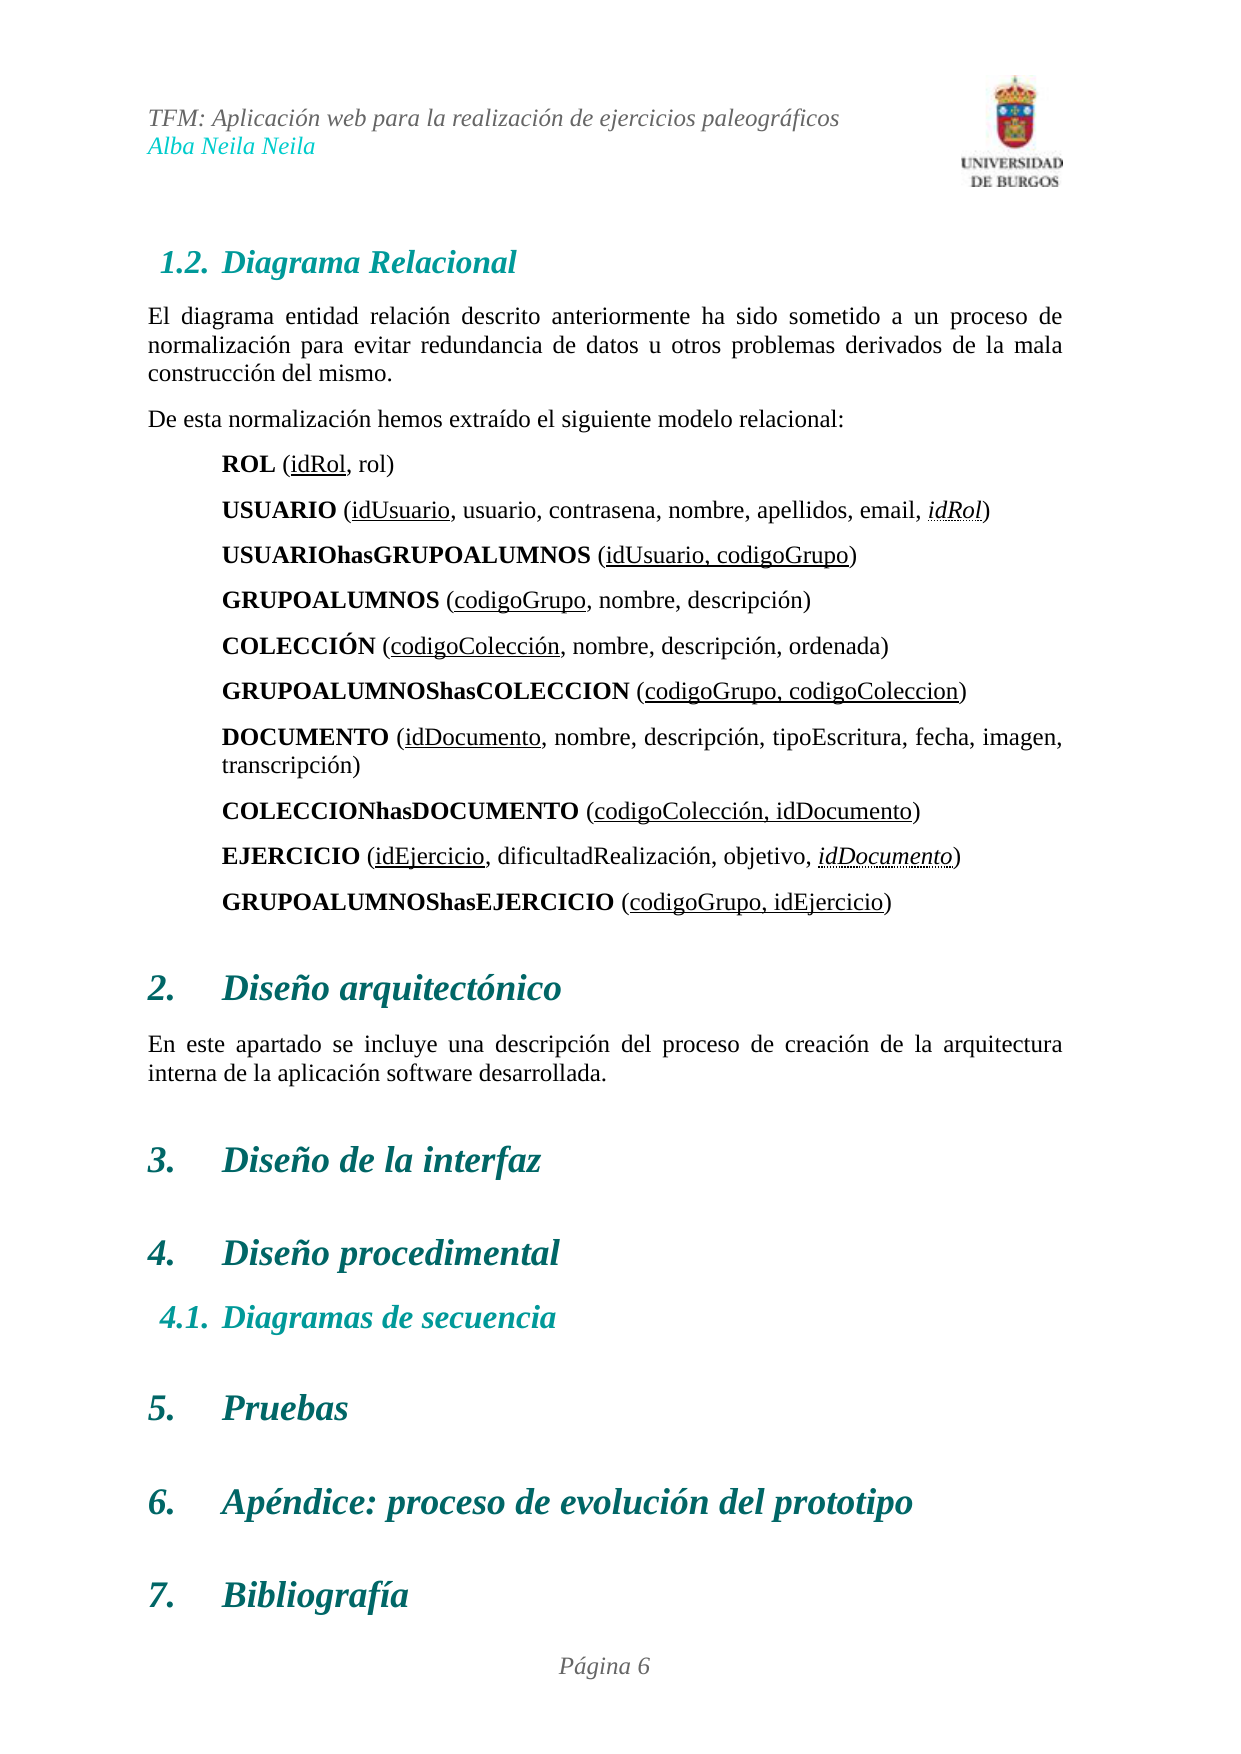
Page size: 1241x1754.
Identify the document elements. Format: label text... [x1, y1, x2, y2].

text DOCUMENTO (idDocumento, nombre, descripción, tipoEscritura, fecha, imagen, transcripción) [222, 722, 1063, 779]
subtitle Diseño procedimental [148, 1231, 1063, 1274]
text El diagrama entidad relación descrito anteriormente ha sido sometido a un proceso de normalización para evitar redundancia de datos u otros problemas derivados de la mala construcción del mismo. [148, 301, 1063, 387]
subtitle Diagramas de secuencia [159, 1297, 1063, 1336]
text En este apartado se incluye una descripción del proceso de creación de la arquitectura interna de la aplicación software desarrollada. [148, 1029, 1063, 1087]
text COLECCIONhasDOCUMENTO (codigoColección, idDocumento) [222, 796, 1063, 825]
picture [961, 75, 1063, 187]
text ROL (idRol, rol) [222, 449, 1063, 478]
text GRUPOALUMNOS (codigoGrupo, nombre, descripción) [222, 586, 1063, 614]
text GRUPOALUMNOShasCOLECCION (codigoGrupo, codigoColeccion) [222, 676, 1063, 705]
text GRUPOALUMNOShasEJERCICIO (codigoGrupo, idEjercicio) [222, 887, 1063, 916]
subtitle Apéndice: proceso de evolución del prototipo [148, 1479, 1063, 1522]
subtitle Pruebas [148, 1386, 1063, 1429]
subtitle Diseño arquitectónico [148, 966, 1063, 1009]
text COLECCIÓN (codigoColección, nombre, descripción, ordenada) [222, 631, 1063, 660]
text EJERCICIO (idEjercicio, dificultadRealización, objetivo, idDocumento) [222, 841, 1063, 870]
text USUARIOhasGRUPOALUMNOS (idUsuario, codigoGrupo) [222, 540, 1063, 569]
subtitle Bibliografía [148, 1572, 1063, 1616]
subtitle Diseño de la interfaz [148, 1137, 1063, 1180]
text De esta normalización hemos extraído el siguiente modelo relacional: [148, 404, 1063, 433]
text USUARIO (idUsuario, usuario, contrasena, nombre, apellidos, email, idRol) [222, 495, 1063, 523]
subtitle Diagrama Relacional [159, 242, 1063, 280]
